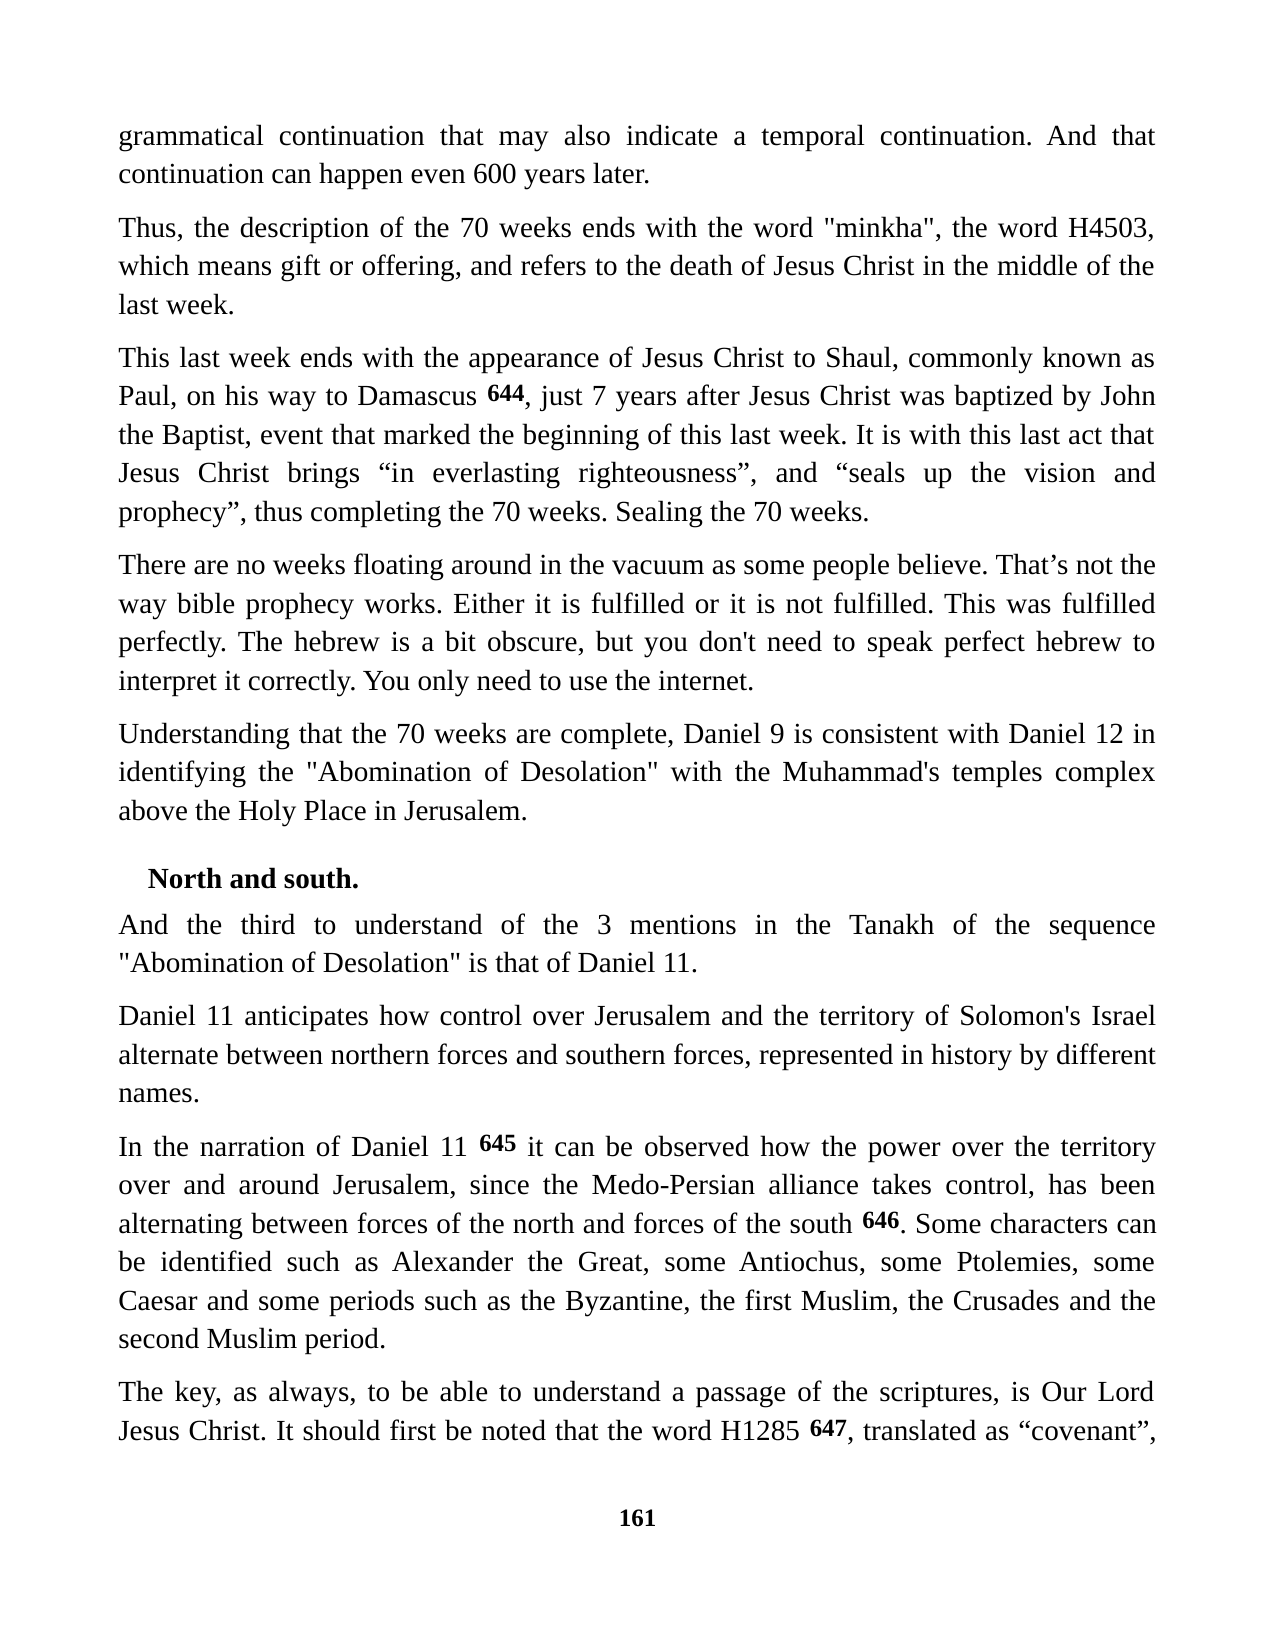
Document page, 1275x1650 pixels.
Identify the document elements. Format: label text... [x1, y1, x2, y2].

text And the third to understand of the 3 mentions in the Tanakh of the sequence "Abomination of Desolation" is that of Daniel 11. [118, 907, 1157, 979]
text Understanding that the 70 weeks are complete, Daniel 9 is consistent with Daniel 12 in identifying the "Abomination of Desolation" with the Muhammad's temples complex above the Holy Place in Jerusalem. [118, 716, 1157, 827]
text There are no weeks floating around in the vacuum as some people believe. That’s not the way bible prophecy works. Either it is fulfilled or it is not fulfilled. This was fulfilled perfectly. The hebrew is a bit obscure, but you don't need to speak perfect hebrew to interpret it correctly. You only need to use the internet. [118, 547, 1157, 696]
text In the narration of Daniel 11 it can be observed how the power over the territory over and around Jerusalem, since the Medo-Persian alliance takes control, has been alternating between forces of the north and forces of the south . Some characters can be identified such as Alexander the Great, some Antiochus, some Ptolemies, some Caesar and some periods such as the Byzantine, the first Muslim, the Crusades and the second Muslim period. [118, 1129, 1157, 1355]
text grammatical continuation that may also indicate a temporal continuation. And that continuation can happen even 600 years later. [118, 118, 1157, 190]
text Thus, the description of the 70 weeks ends with the word "minkha", the word H4503, which means gift or offering, and refers to the death of Jesus Christ in the middle of the last week. [118, 210, 1157, 320]
subtitle North and south. [148, 861, 1157, 894]
text Daniel 11 anticipates how control over Jerusalem and the territory of Solomon's Israel alternate between northern forces and southern forces, represented in history by different names. [118, 998, 1157, 1109]
text The key, as always, to be able to understand a passage of the scriptures, is Our Lord Jesus Christ. It should first be noted that the word H1285 , translated as “covenant”, [118, 1374, 1157, 1447]
text This last week ends with the appearance of Jesus Christ to Shaul, commonly known as Paul, on his way to Damascus , just 7 years after Jesus Christ was baptized by John the Baptist, event that marked the beginning of this last week. It is with this last act that Jesus Christ brings “in everlasting righteousness”, and “seals up the vision and prophecy”, thus completing the 70 weeks. Sealing the 70 weeks. [118, 340, 1157, 528]
